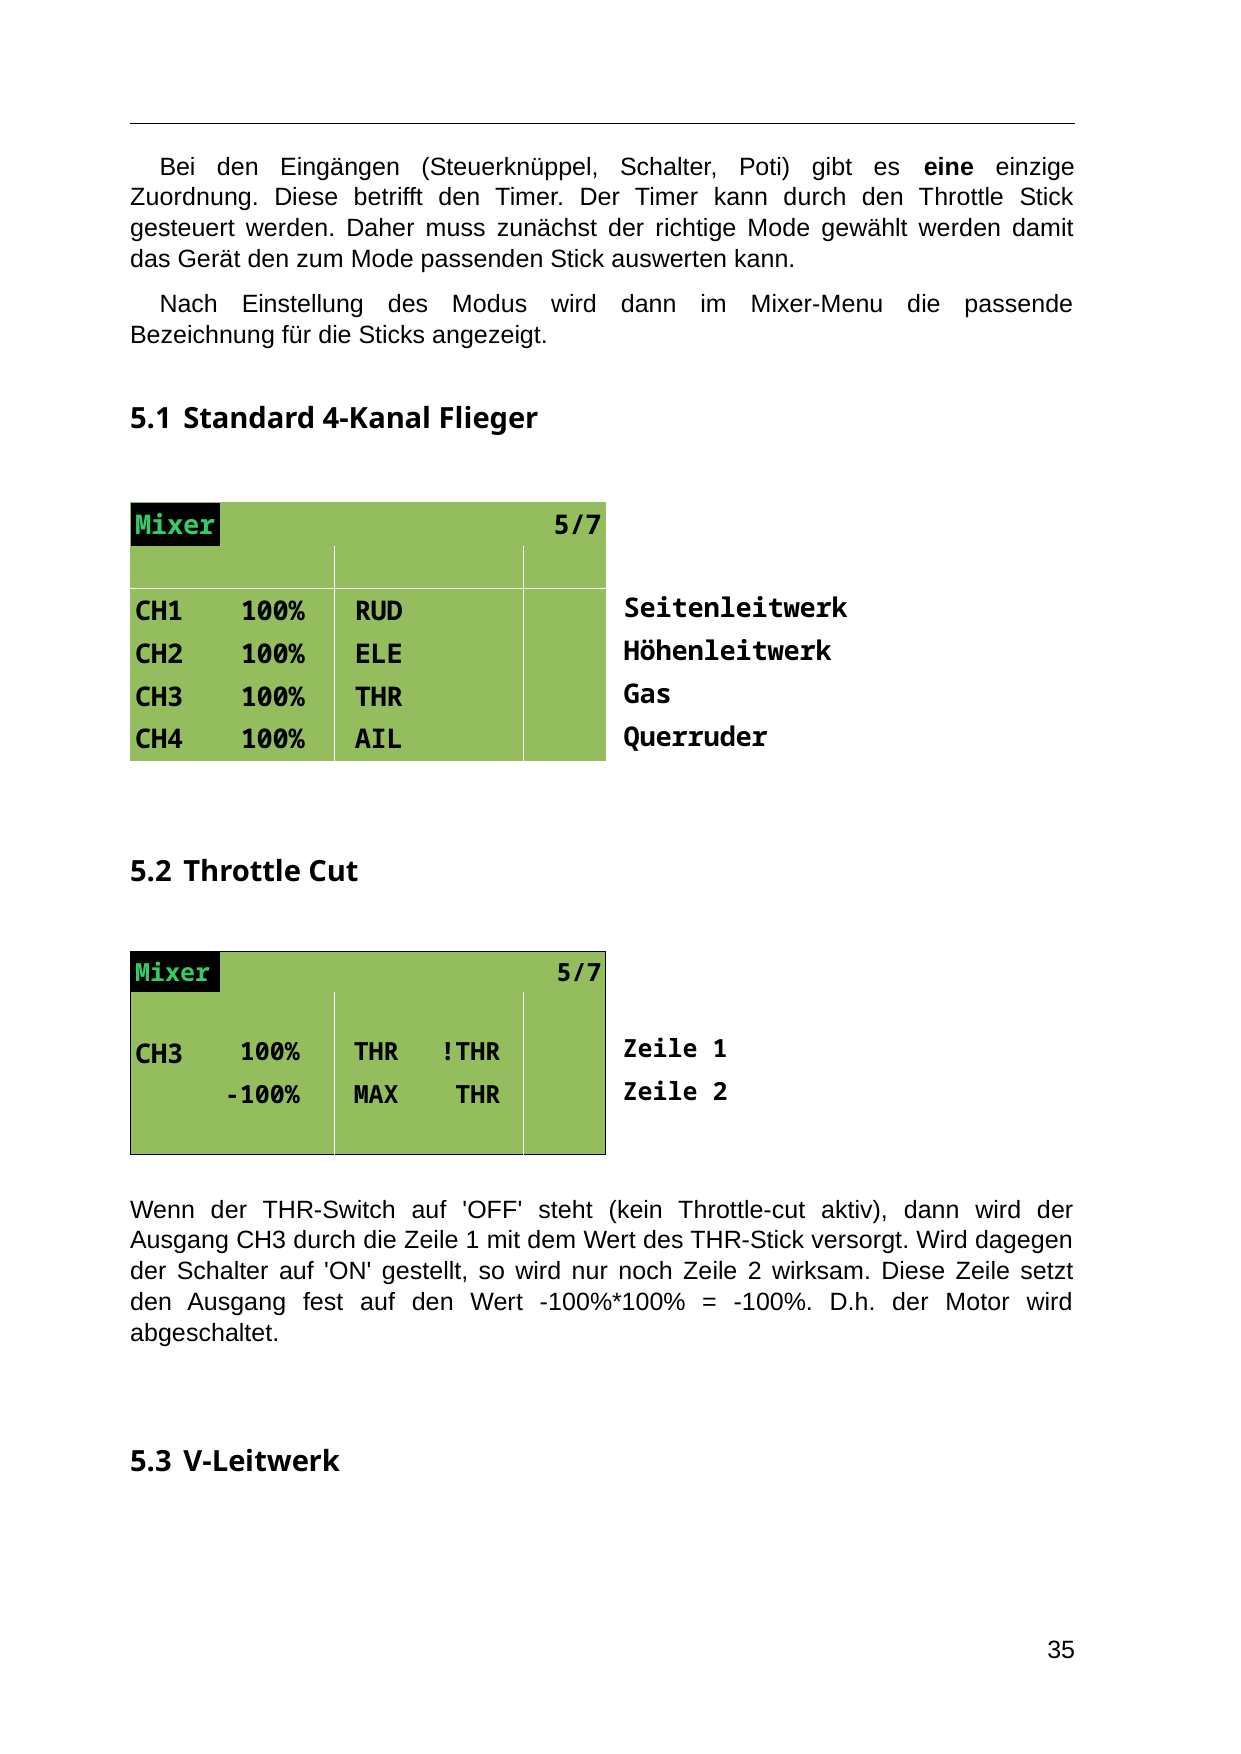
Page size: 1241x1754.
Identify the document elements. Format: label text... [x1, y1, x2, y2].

table_cell [131, 1114, 220, 1154]
table_cell [524, 674, 605, 717]
table_cell [606, 546, 1075, 588]
subtitle Throttle Cut [130, 850, 1075, 889]
text Nach Einstellung des Modus wird dann im Mixer-Menu die passende Bezeichnung für die Sticks angezeigt. [130, 290, 1075, 349]
table_cell [524, 992, 605, 1031]
table_cell [220, 1114, 313, 1154]
table_cell [220, 992, 313, 1031]
table_cell [524, 589, 605, 631]
table_header Mixer [131, 503, 220, 546]
table_cell CH4 [131, 717, 220, 760]
table_cell [313, 546, 334, 588]
table_cell [335, 992, 417, 1031]
table_cell [313, 992, 334, 1031]
table_cell [417, 1074, 436, 1114]
table_cell 100% [220, 674, 313, 717]
table_cell THR [436, 1074, 523, 1114]
table_cell 100% [220, 717, 313, 760]
subtitle Standard 4-Kanal Flieger [130, 398, 1075, 437]
table_cell Höhenleitwerk [606, 631, 1075, 674]
table_cell -100% [220, 1074, 313, 1114]
table_cell [436, 717, 523, 760]
text Wenn der THR-Switch auf 'OFF' steht (kein Throttle-cut aktiv), dann wird der Ausgang CH3 durch die Zeile 1 mit dem Wert des THR-Stick versorgt. Wird dagegen der Schalter auf 'ON' gestellt, so wird nur noch Zeile 2 wirksam. Diese Zeile setzt den Ausgang fest auf den Wert -100%*100% = -100%. D.h. der Motor wird abgeschaltet. [130, 1196, 1075, 1346]
table_header 5/7 [220, 503, 605, 546]
table_cell [417, 631, 436, 674]
text Bei den Eingängen (Steuerknüppel, Schalter, Poti) gibt es eine einzige Zuordnung. Diese betrifft den Timer. Der Timer kann durch den Throttle Stick gesteuert werden. Daher muss zunächst der richtige Mode gewählt werden damit das Gerät den zum Mode passenden Stick auswerten kann. [130, 152, 1075, 273]
table_cell [131, 546, 220, 588]
table_cell Zeile 1 [606, 1031, 1075, 1074]
table_cell [335, 1114, 417, 1154]
table_cell [606, 1114, 1075, 1155]
table_cell [417, 546, 436, 588]
table_cell 100% [220, 1031, 313, 1074]
table_cell [524, 546, 605, 588]
table_cell !THR [436, 1031, 523, 1074]
table_cell CH2 [131, 631, 220, 674]
table_cell [417, 1114, 436, 1154]
table_cell [606, 992, 1075, 1031]
table_cell [436, 631, 523, 674]
table_cell 100% [220, 631, 313, 674]
table_cell Querruder [606, 717, 1075, 761]
table_cell Zeile 2 [606, 1074, 1075, 1114]
subtitle V-Leitwerk [130, 1441, 1075, 1480]
table_cell [524, 1074, 605, 1114]
table_header [606, 502, 1075, 546]
table_cell [313, 1074, 334, 1114]
table_cell [524, 1114, 605, 1154]
table_cell [436, 589, 523, 631]
table_header Mixer [131, 952, 220, 992]
table_cell [524, 717, 605, 760]
table_header [606, 951, 1075, 992]
table_cell [417, 589, 436, 631]
table_cell [313, 674, 334, 717]
table_cell [313, 589, 334, 631]
table_cell [335, 546, 417, 588]
table_cell [313, 631, 334, 674]
table_cell ELE [335, 631, 417, 674]
table_cell CH3 [131, 674, 220, 717]
table_cell THR [335, 674, 417, 717]
table_cell [436, 1114, 523, 1154]
table_cell [131, 992, 220, 1031]
table_cell 100% [220, 589, 313, 631]
table_cell MAX [335, 1074, 417, 1114]
table_cell CH1 [131, 589, 220, 631]
table_cell [524, 1031, 605, 1074]
table_cell [417, 1031, 436, 1074]
table_cell [220, 546, 313, 588]
table_cell Gas [606, 674, 1075, 717]
table_cell RUD [335, 589, 417, 631]
table_cell [436, 546, 523, 588]
table_cell [524, 631, 605, 674]
table_cell THR [335, 1031, 417, 1074]
table_cell [436, 674, 523, 717]
table_cell Seitenleitwerk [606, 589, 1075, 631]
table_cell [436, 992, 523, 1031]
table_cell [313, 717, 334, 760]
table_cell [131, 1074, 220, 1114]
table_cell [417, 717, 436, 760]
table_cell [417, 992, 436, 1031]
table_cell [417, 674, 436, 717]
table_cell [313, 1031, 334, 1074]
table_cell CH3 [131, 1031, 220, 1074]
table_cell AIL [335, 717, 417, 760]
table_header 5/7 [220, 952, 605, 992]
table_cell [313, 1114, 334, 1154]
